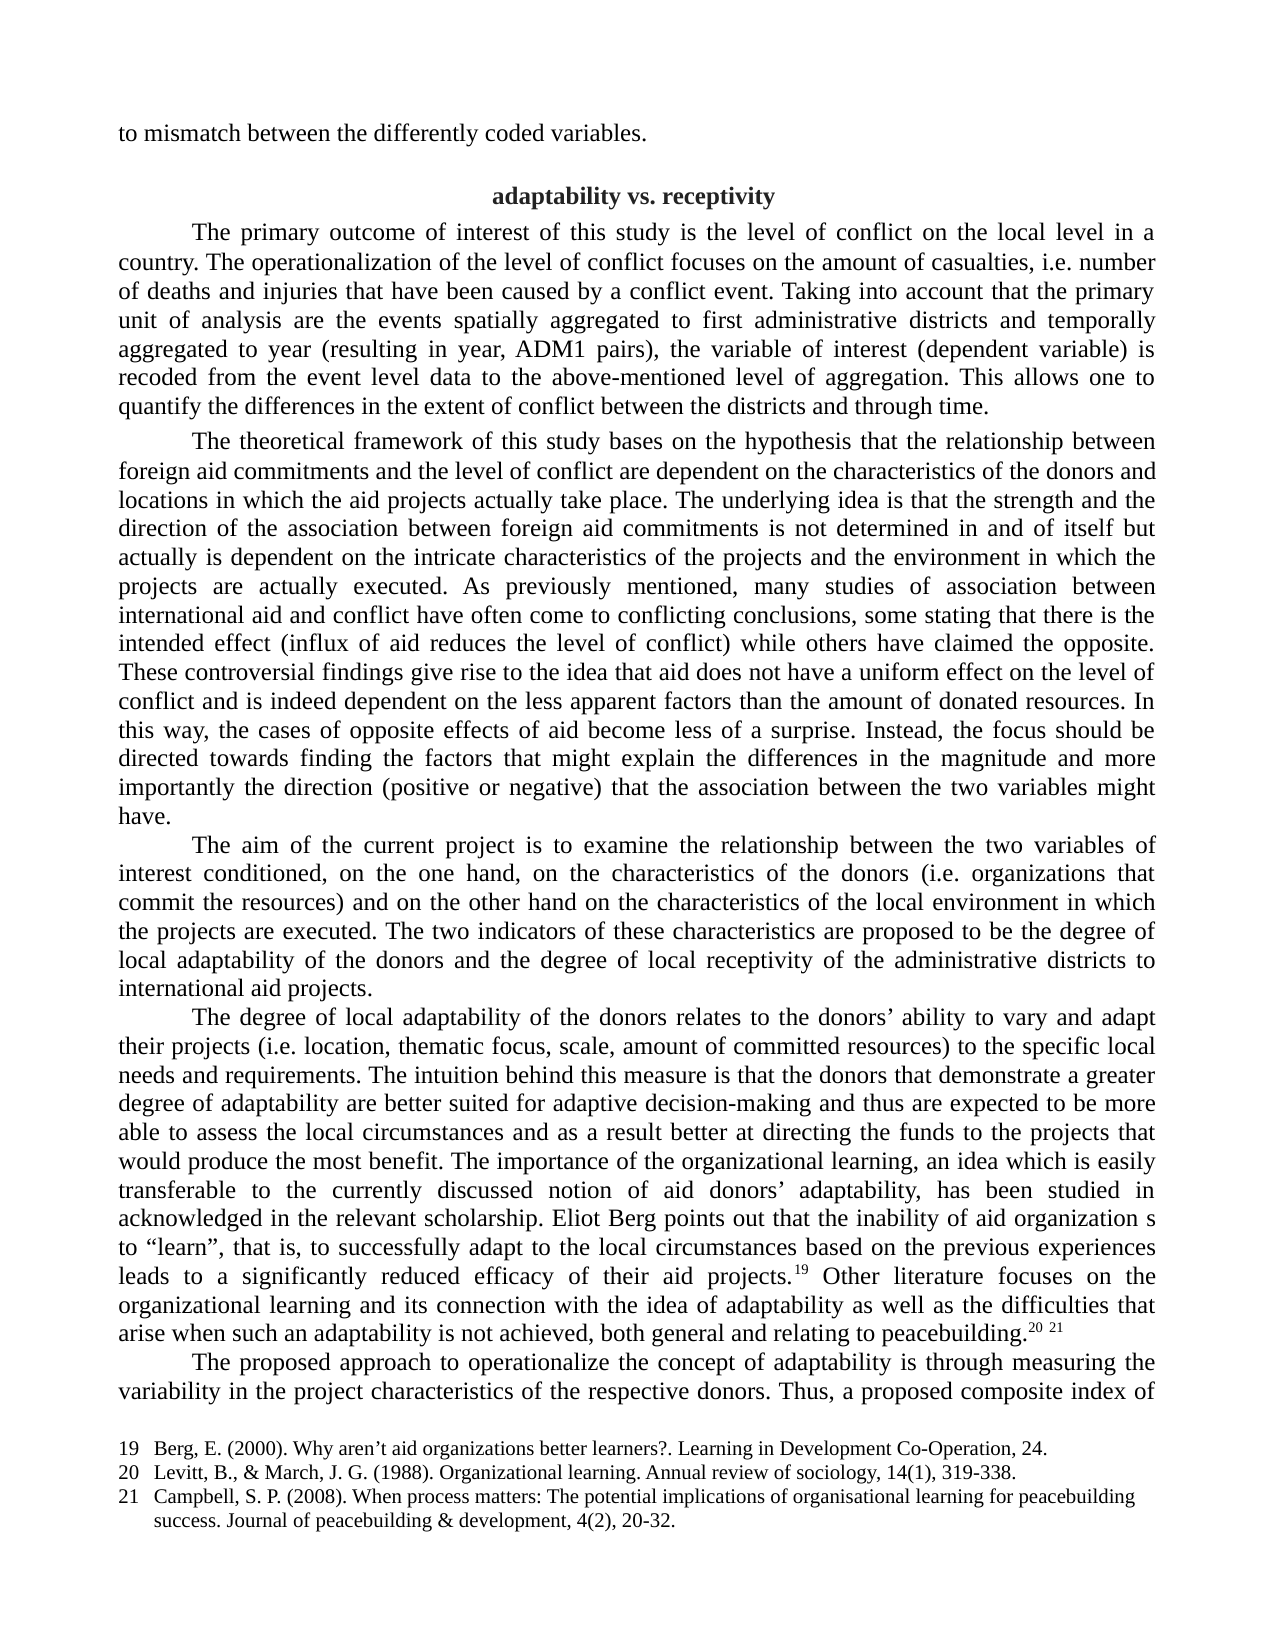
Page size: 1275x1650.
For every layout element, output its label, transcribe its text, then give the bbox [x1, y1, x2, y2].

text The theoretical framework of this study bases on the hypothesis that the relationship between foreign aid commitments and the level of conflict are dependent on the characteristics of the donors and locations in which the aid projects actually take place. The underlying idea is that the strength and the direction of the association between foreign aid commitments is not determined in and of itself but actually is dependent on the intricate characteristics of the projects and the environment in which the projects are actually executed. As previously mentioned, many studies of association between international aid and conflict have often come to conflicting conclusions, some stating that there is the intended effect (influx of aid reduces the level of conflict) while others have claimed the opposite. These controversial findings give rise to the idea that aid does not have a uniform effect on the level of conflict and is indeed dependent on the less apparent factors than the amount of donated resources. In this way, the cases of opposite effects of aid become less of a surprise. Instead, the focus should be directed towards finding the factors that might explain the differences in the magnitude and more importantly the direction (positive or negative) that the association between the two variables might have. [118, 420, 1157, 830]
text The aim of the current project is to examine the relationship between the two variables of interest conditioned, on the one hand, on the characteristics of the donors (i.e. organizations that commit the resources) and on the other hand on the characteristics of the local environment in which the projects are executed. The two indicators of these characteristics are proposed to be the degree of local adaptability of the donors and the degree of local receptivity of the administrative districts to international aid projects. [118, 830, 1157, 1002]
text Berg, E. (2000). Why aren’t aid organizations better learners?. Learning in Development Co-Operation, 24. [118, 1436, 1157, 1460]
text to mismatch between the differently coded variables. [118, 118, 1157, 147]
text The primary outcome of interest of this study is the level of conflict on the local level in a country. The operationalization of the level of conflict focuses on the amount of casualties, i.e. number of deaths and injuries that have been caused by a conflict event. Taking into account that the primary unit of analysis are the events spatially aggregated to first administrative districts and temporally aggregated to year (resulting in year, ADM1 pairs), the variable of interest (dependent variable) is recoded from the event level data to the above-mentioned level of aggregation. This allows one to quantify the differences in the extent of conflict between the districts and through time. [118, 212, 1157, 420]
text The degree of local adaptability of the donors relates to the donors’ ability to vary and adapt their projects (i.e. location, thematic focus, scale, amount of committed resources) to the specific local needs and requirements. The intuition behind this measure is that the donors that demonstrate a greater degree of adaptability are better suited for adaptive decision-making and thus are expected to be more able to assess the local circumstances and as a result better at directing the funds to the projects that would produce the most benefit. The importance of the organizational learning, an idea which is easily transferable to the currently discussed notion of aid donors’ adaptability, has been studied in acknowledged in the relevant scholarship. Eliot Berg points out that the inability of aid organization s to “learn”, that is, to successfully adapt to the local circumstances based on the previous experiences leads to a significantly reduced efficacy of their aid projects. Other literature focuses on the organizational learning and its connection with the idea of adaptability as well as the difficulties that arise when such an adaptability is not achieved, both general and relating to peacebuilding. [118, 1002, 1157, 1347]
text Campbell, S. P. (2008). When process matters: The potential implications of organisational learning for peacebuilding success. Journal of peacebuilding & development, 4(2), 20-32. [118, 1484, 1157, 1532]
text Levitt, B., & March, J. G. (1988). Organizational learning. Annual review of sociology, 14(1), 319-338. [118, 1460, 1157, 1484]
text The proposed approach to operationalize the concept of adaptability is through measuring the variability in the project characteristics of the respective donors. Thus, a proposed composite index of [118, 1347, 1157, 1405]
text adaptability vs. receptivity [118, 176, 1157, 212]
